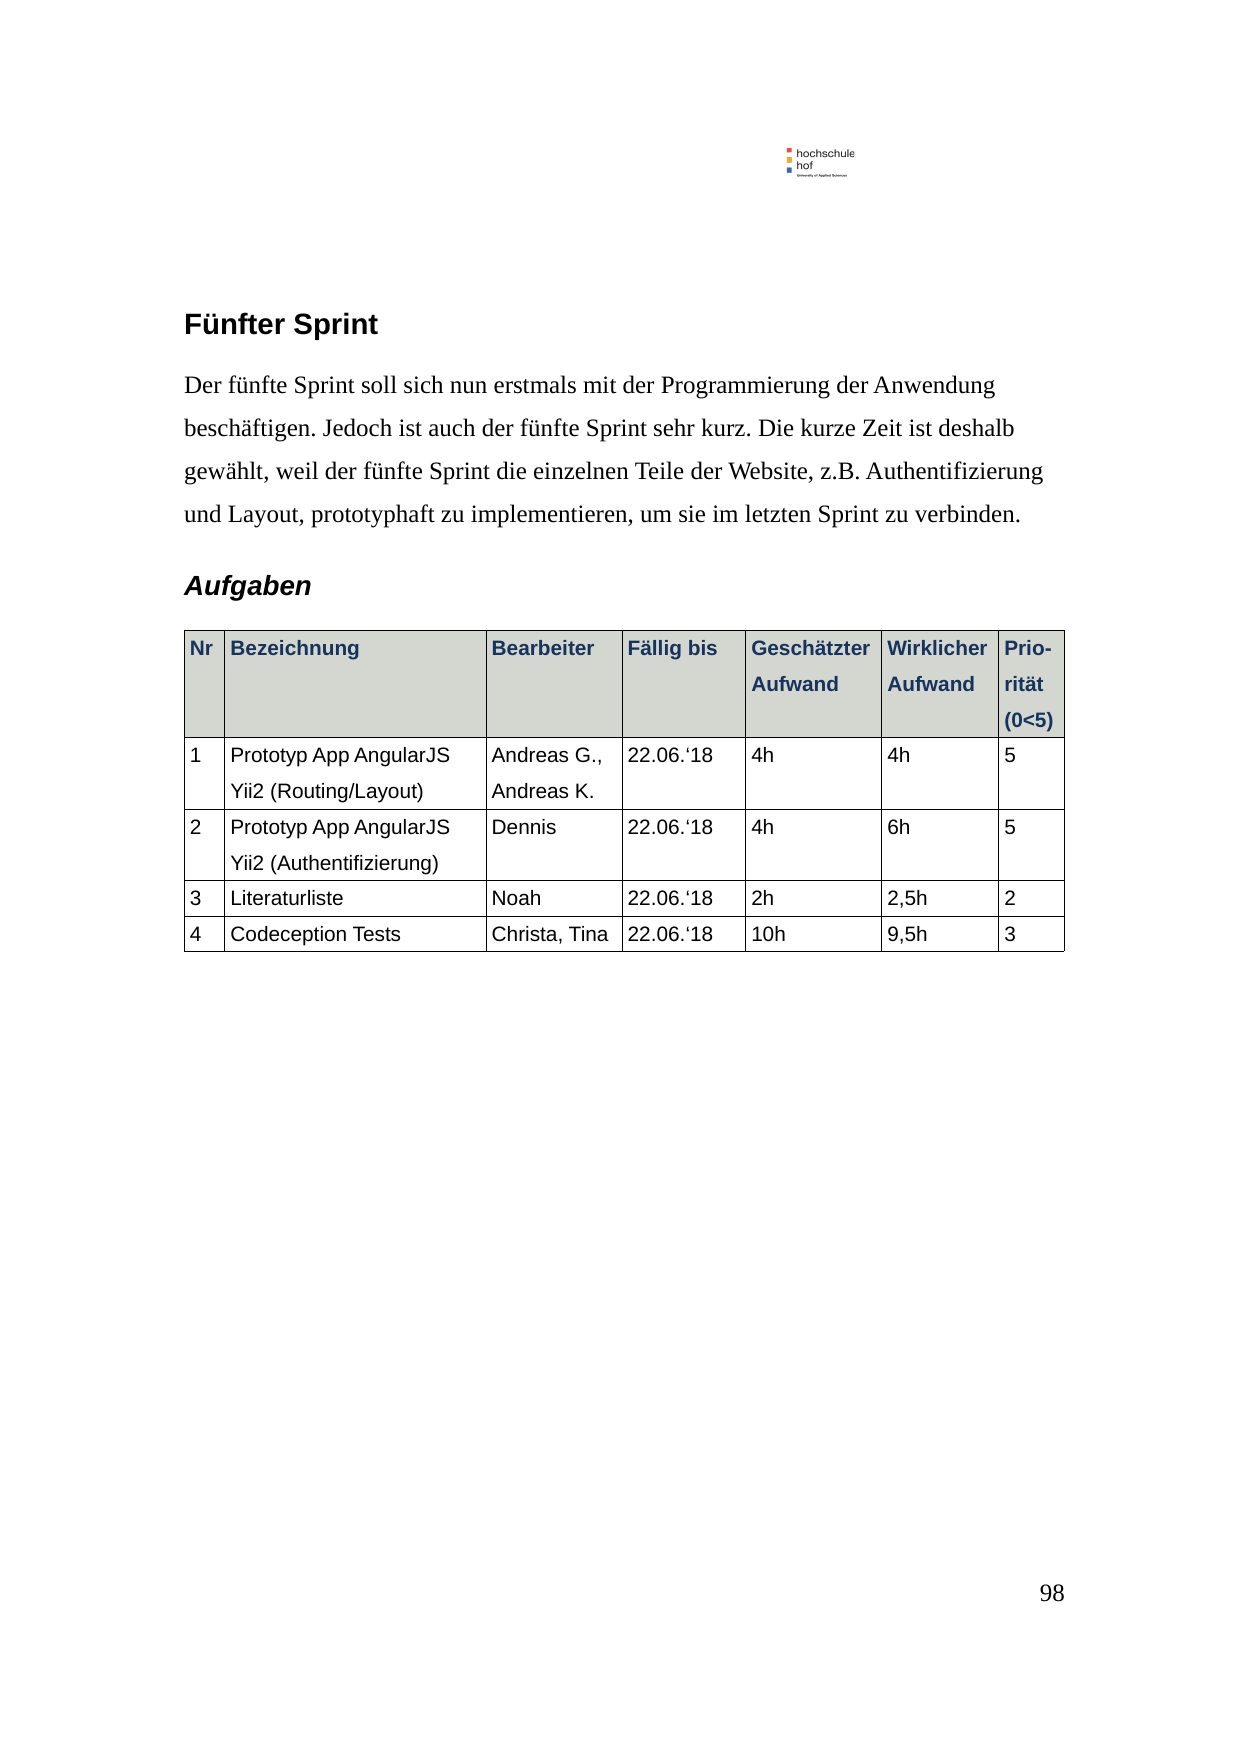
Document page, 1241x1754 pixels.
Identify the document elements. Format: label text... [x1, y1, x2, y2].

table_cell 22.06.‘18 [623, 917, 745, 951]
table_header Fällig bis [623, 631, 745, 737]
subtitle Aufgaben [184, 569, 1064, 601]
table_cell 4h [882, 738, 998, 809]
table_cell Andreas G., Andreas K. [487, 738, 622, 809]
table_cell 2 [999, 881, 1064, 916]
table_cell Christa, Tina [487, 917, 622, 951]
table_cell 4h [746, 810, 881, 880]
table_header Prio-rität (0<5) [999, 631, 1064, 737]
table_cell 22.06.‘18 [623, 881, 745, 916]
table_cell 2h [746, 881, 881, 916]
table_header Bezeichnung [225, 631, 486, 737]
table_cell 10h [746, 917, 881, 951]
table_cell 3 [185, 881, 224, 916]
table_cell 6h [882, 810, 998, 880]
table_cell 5 [999, 810, 1064, 880]
table_header Nr [185, 631, 224, 737]
table_cell Dennis [487, 810, 622, 880]
table_cell 4 [185, 917, 224, 951]
table_cell 22.06.‘18 [623, 738, 745, 809]
table_cell Prototyp App AngularJS Yii2 (Authentifizierung) [225, 810, 486, 880]
table_cell 22.06.‘18 [623, 810, 745, 880]
table_cell Noah [487, 881, 622, 916]
table_cell 3 [999, 917, 1064, 951]
table_cell 2 [185, 810, 224, 880]
table_cell Codeception Tests [225, 917, 486, 951]
table_cell 9,5h [882, 917, 998, 951]
table_cell 4h [746, 738, 881, 809]
text Der fünfte Sprint soll sich nun erstmals mit der Programmierung der Anwendung beschäftigen. Jedoch ist auch der fünfte Sprint sehr kurz. Die kurze Zeit ist deshalb gewählt, weil der fünfte Sprint die einzelnen Teile der Website, z.B. Authentifizierung und Layout, prototyphaft zu implementieren, um sie im letzten Sprint zu verbinden. [184, 370, 1064, 528]
table_cell Literaturliste [225, 881, 486, 916]
table_header Wirklicher Aufwand [882, 631, 998, 737]
table_header Geschätzter Aufwand [746, 631, 881, 737]
table_header Bearbeiter [487, 631, 622, 737]
table_cell 1 [185, 738, 224, 809]
subtitle Fünfter Sprint [184, 307, 1064, 341]
table_cell Prototyp App AngularJS Yii2 (Routing/Layout) [225, 738, 486, 809]
table_cell 2,5h [882, 881, 998, 916]
table_cell 5 [999, 738, 1064, 809]
picture [786, 148, 855, 177]
